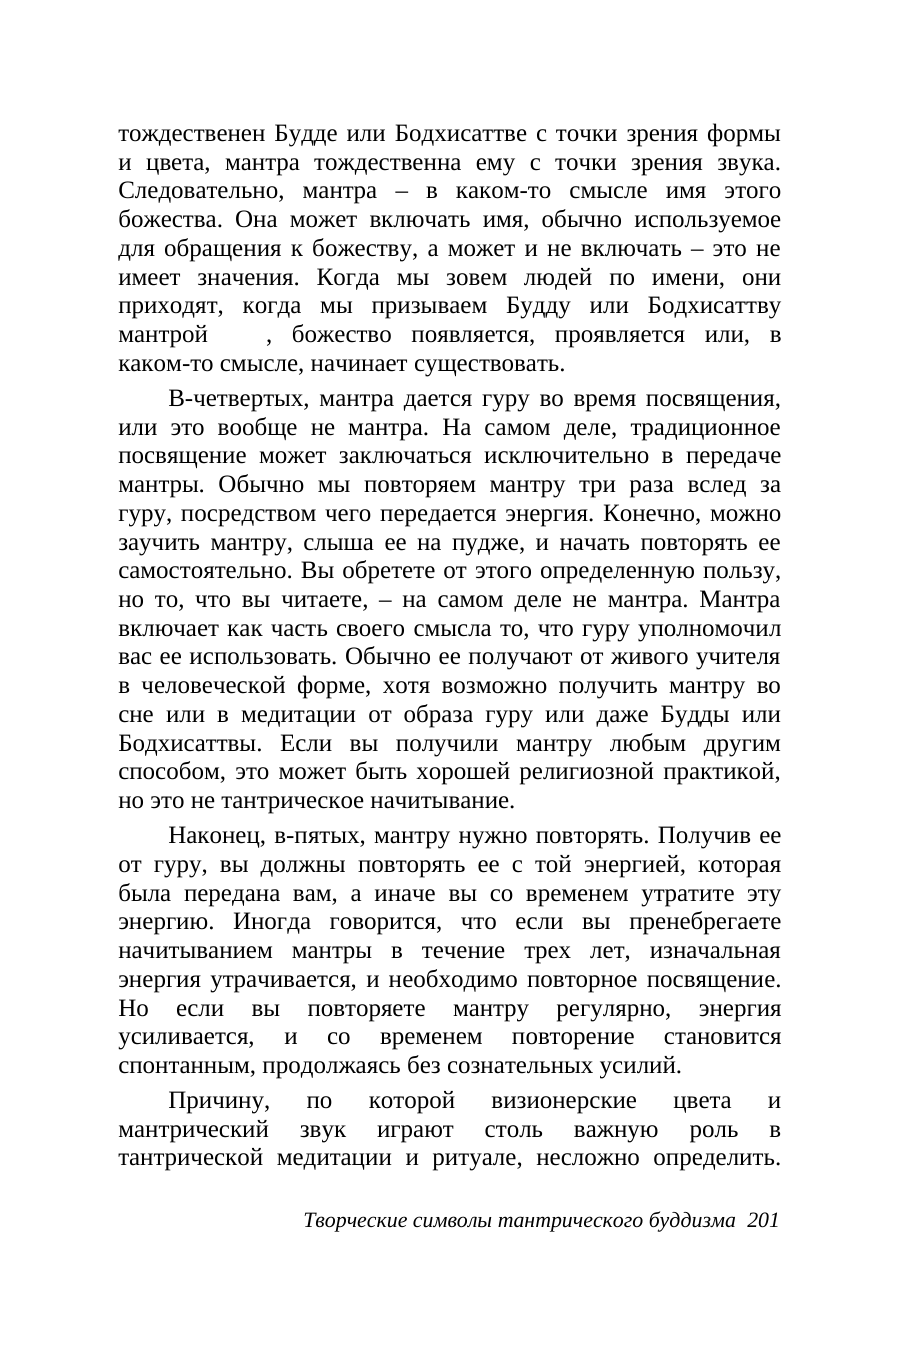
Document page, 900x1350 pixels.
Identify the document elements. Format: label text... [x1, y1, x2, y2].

text Наконец, в-пятых, мантру нужно повторять. Получив ее от гуру, вы должны повторять ее с той энергией, которая была передана вам, а иначе вы со временем утратите эту энергию. Иногда говорится, что если вы пренебрегаете начитыванием мантры в течение трех лет, изначальная энергия утрачивается, и необходимо повторное посвящение. Но если вы повторяете мантру регулярно, энергия усиливается, и со временем повторение становится спонтанным, продолжаясь без сознательных усилий. [118, 820, 782, 1079]
text В-четвертых, мантра дается гуру во время посвящения, или это вообще не мантра. На самом деле, традиционное посвящение может заключаться исключительно в передаче мантры. Обычно мы повторяем мантру три раза вслед за гуру, посредством чего передается энергия. Конечно, можно заучить мантру, слыша ее на пудже, и начать повторять ее самостоятельно. Вы обретете от этого определенную пользу, но то, что вы читаете, – на самом деле не мантра. Мантра включает как часть своего смысла то, что гуру уполномочил вас ее использовать. Обычно ее получают от живого учителя в человеческой форме, хотя возможно получить мантру во сне или в медитации от образа гуру или даже Будды или Бодхисаттвы. Если вы получили мантру любым другим способом, это может быть хорошей религиозной практикой, но это не тантрическое начитывание. [118, 383, 782, 814]
text Причину, по которой визионерские цвета и мантрический звук играют столь важную роль в тантрической медитации и ритуале, несложно определить. [118, 1085, 782, 1171]
text тождественен Будде или Бодхисаттве с точки зрения формы и цвета, мантра тождественна ему с точки зрения звука. Следовательно, мантра – в каком-то смысле имя этого божества. Она может включать имя, обычно используемое для обращения к божеству, а может и не включать – это не имеет значения. Когда мы зовем людей по имени, они приходят, когда мы призываем Будду или Бодхисаттву мантрой , божество появляется, проявляется или, в каком-то смысле, начинает существовать. [118, 118, 782, 377]
